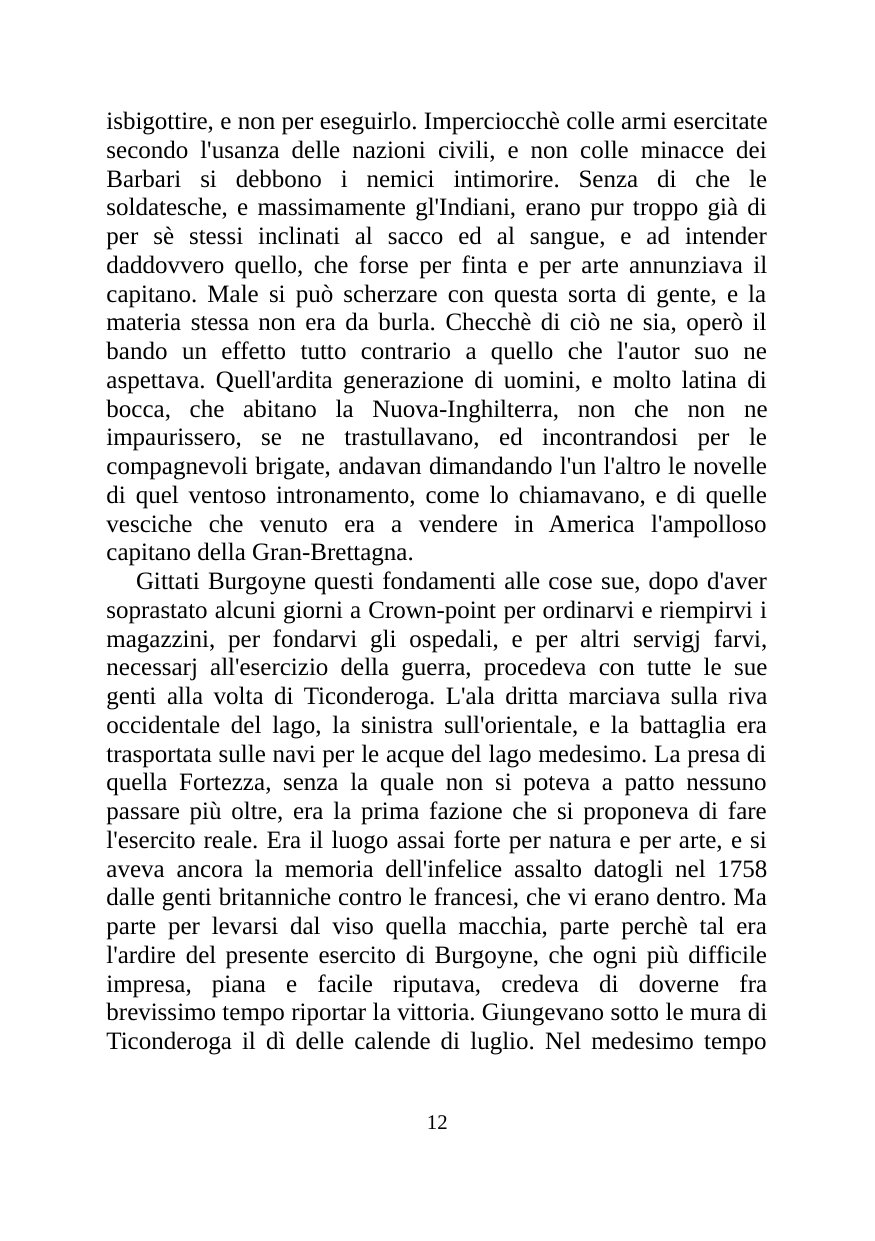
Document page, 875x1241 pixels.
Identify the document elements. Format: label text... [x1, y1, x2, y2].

text isbigottire, e non per eseguirlo. Imperciocchè colle armi esercitate secondo l'usanza delle nazioni civili, e non colle minacce dei Barbari si debbono i nemici intimorire. Senza di che le soldatesche, e massimamente gl'Indiani, erano pur troppo già di per sè stessi inclinati al sacco ed al sangue, e ad intender daddovvero quello, che forse per finta e per arte annunziava il capitano. Male si può scherzare con questa sorta di gente, e la materia stessa non era da burla. Checchè di ciò ne sia, operò il bando un effetto tutto contrario a quello che l'autor suo ne aspettava. Quell'ardita generazione di uomini, e molto latina di bocca, che abitano la Nuova-Inghilterra, non che non ne impaurissero, se ne trastullavano, ed incontrandosi per le compagnevoli brigate, andavan dimandando l'un l'altro le novelle di quel ventoso intronamento, come lo chiamavano, e di quelle vesciche che venuto era a vendere in America l'ampolloso capitano della Gran-Brettagna. [106, 106, 768, 566]
text Gittati Burgoyne questi fondamenti alle cose sue, dopo d'aver soprastato alcuni giorni a Crown-point per ordinarvi e riempirvi i magazzini, per fondarvi gli ospedali, e per altri servigj farvi, necessarj all'esercizio della guerra, procedeva con tutte le sue genti alla volta di Ticonderoga. L'ala dritta marciava sulla riva occidentale del lago, la sinistra sull'orientale, e la battaglia era trasportata sulle navi per le acque del lago medesimo. La presa di quella Fortezza, senza la quale non si poteva a patto nessuno passare più oltre, era la prima fazione che si proponeva di fare l'esercito reale. Era il luogo assai forte per natura e per arte, e si aveva ancora la memoria dell'infelice assalto datogli nel 1758 dalle genti britanniche contro le francesi, che vi erano dentro. Ma parte per levarsi dal viso quella macchia, parte perchè tal era l'ardire del presente esercito di Burgoyne, che ogni più difficile impresa, piana e facile riputava, credeva di doverne fra brevissimo tempo riportar la vittoria. Giungevano sotto le mura di Ticonderoga il dì delle calende di luglio. Nel medesimo tempo [106, 566, 768, 1055]
